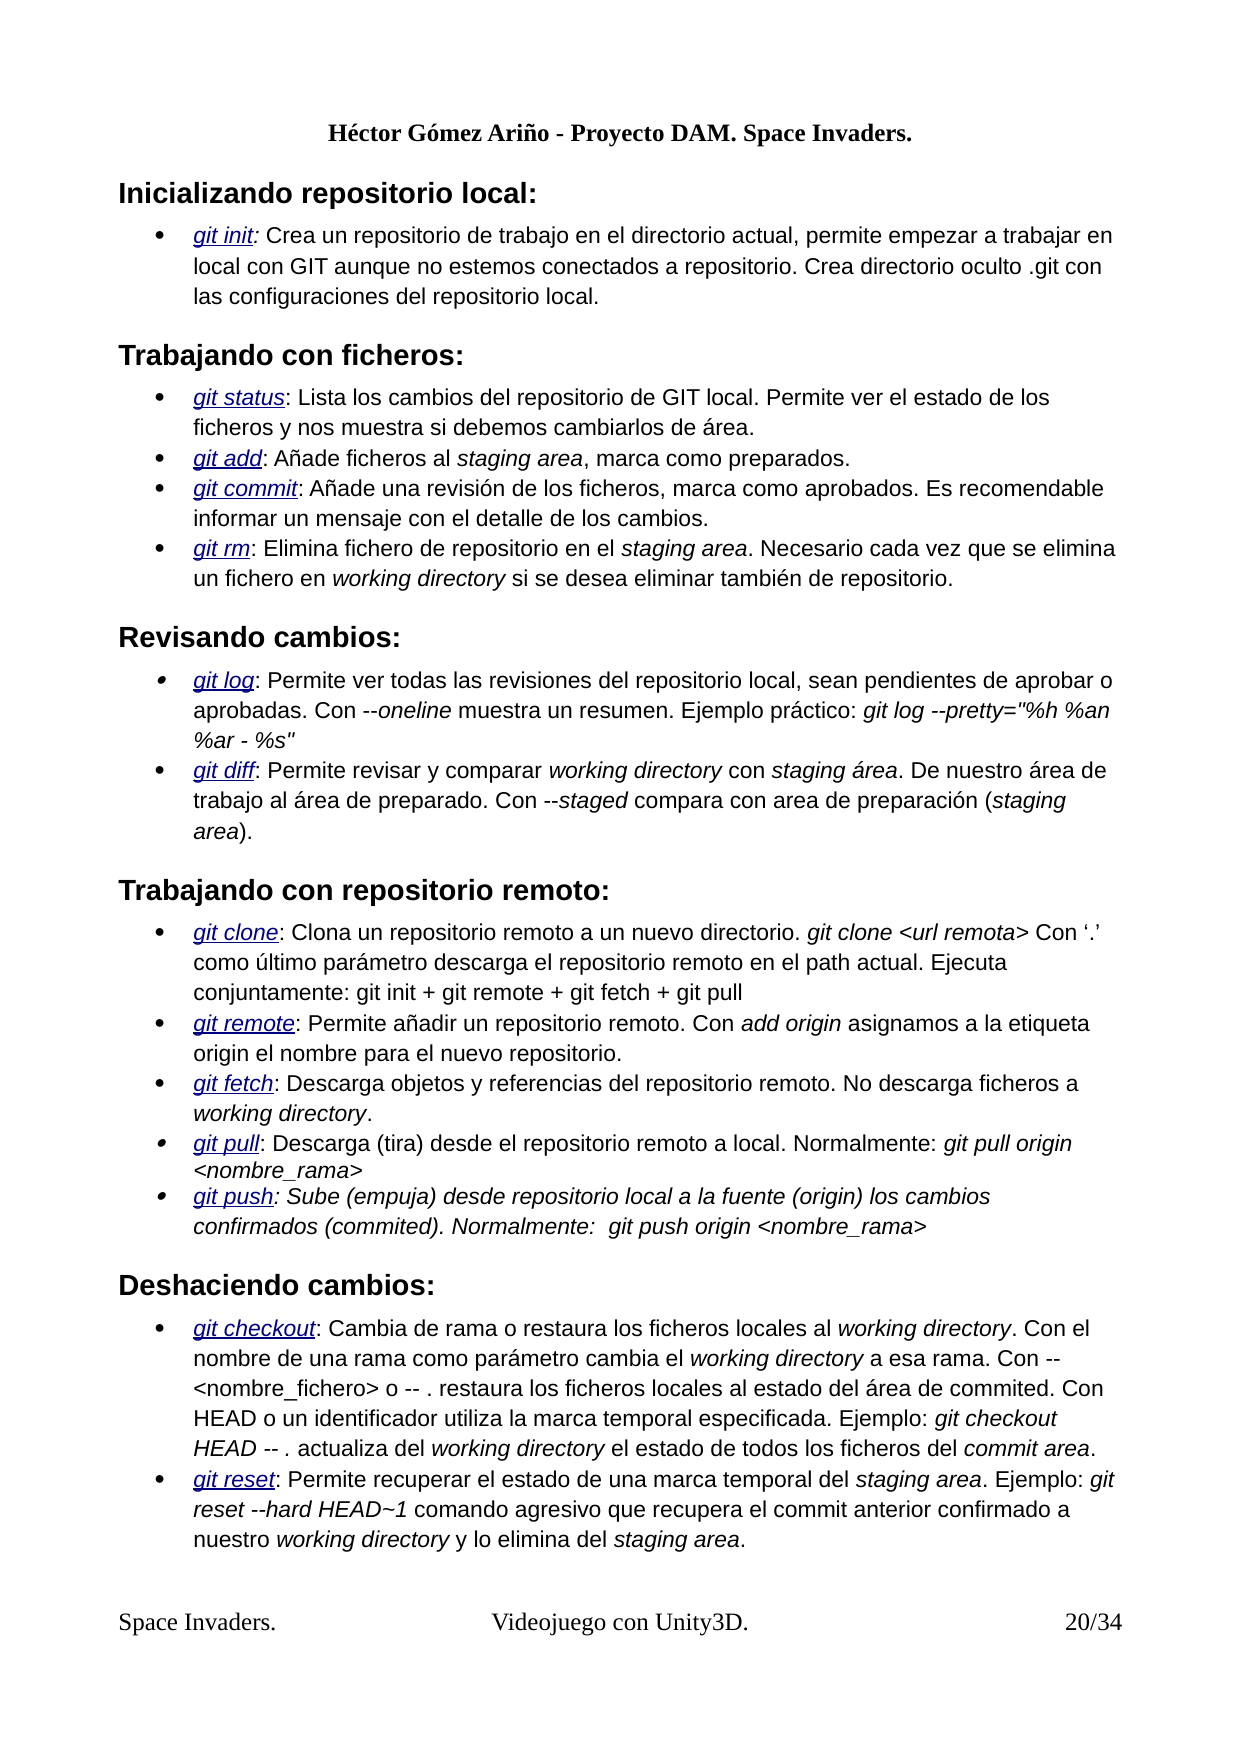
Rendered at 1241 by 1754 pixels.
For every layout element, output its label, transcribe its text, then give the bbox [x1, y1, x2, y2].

subtitle git reset: Permite recuperar el estado de una marca temporal del staging area. Ejemplo: git reset --hard HEAD~1 comando agresivo que recupera el commit anterior confirmado a nuestro working directory y lo elimina del staging area. [156, 1466, 1122, 1552]
subtitle git commit: Añade una revisión de los ficheros, marca como aprobados. Es recomendable informar un mensaje con el detalle de los cambios. [156, 475, 1122, 531]
subtitle git checkout: Cambia de rama o restaura los ficheros locales al working directory. Con el nombre de una rama como parámetro cambia el working directory a esa rama. Con -- <nombre_fichero> o -- . restaura los ficheros locales al estado del área de commited. Con HEAD o un identificador utiliza la marca temporal especificada. Ejemplo: git checkout HEAD -- . actualiza del working directory el estado de todos los ficheros del commit area. [156, 1314, 1122, 1462]
subtitle git init: Crea un repositorio de trabajo en el directorio actual, permite empezar a trabajar en local con GIT aunque no estemos conectados a repositorio. Crea directorio oculto .git con las configuraciones del repositorio local. [156, 222, 1122, 309]
subtitle git status: Lista los cambios del repositorio de GIT local. Permite ver el estado de los ficheros y nos muestra si debemos cambiarlos de área. [156, 384, 1122, 441]
subtitle git fetch: Descarga objetos y referencias del repositorio remoto. No descarga ficheros a working directory. [156, 1070, 1122, 1126]
list git pull: Descarga (tira) desde el repositorio remoto a local. Normalmente: git pull origin <nombre_rama> [156, 1130, 1122, 1183]
subtitle git remote: Permite añadir un repositorio remoto. Con add origin asignamos a la etiqueta origin el nombre para el nuevo repositorio. [156, 1009, 1122, 1066]
subtitle git push: Sube (empuja) desde repositorio local a la fuente (origin) los cambios confirmados (commited). Normalmente: git push origin <nombre_rama> [156, 1183, 1122, 1239]
subtitle git add: Añade ficheros al staging area, marca como preparados. [156, 444, 1122, 471]
subtitle git log: Permite ver todas las revisiones del repositorio local, sean pendientes de aprobar o aprobadas. Con --oneline muestra un resumen. Ejemplo práctico: git log --pretty="%h %an %ar - %s" [156, 667, 1122, 753]
subtitle Revisando cambios: [118, 621, 1122, 654]
subtitle git clone: Clona un repositorio remoto a un nuevo directorio. git clone <url remota> Con ‘.’ como último parámetro descarga el repositorio remoto en el path actual. Ejecuta conjuntamente: git init + git remote + git fetch + git pull [156, 919, 1122, 1006]
subtitle Deshaciendo cambios: [118, 1268, 1122, 1302]
subtitle git diff: Permite revisar y comparar working directory con staging área. De nuestro área de trabajo al área de preparado. Con --staged compara con area de preparación (staging area). [156, 757, 1122, 844]
subtitle git rm: Elimina fichero de repositorio en el staging area. Necesario cada vez que se elimina un fichero en working directory si se desea eliminar también de repositorio. [156, 535, 1122, 592]
subtitle Trabajando con ficheros: [118, 338, 1122, 372]
subtitle Inicializando repositorio local: [118, 176, 1122, 210]
subtitle Trabajando con repositorio remoto: [118, 873, 1122, 906]
